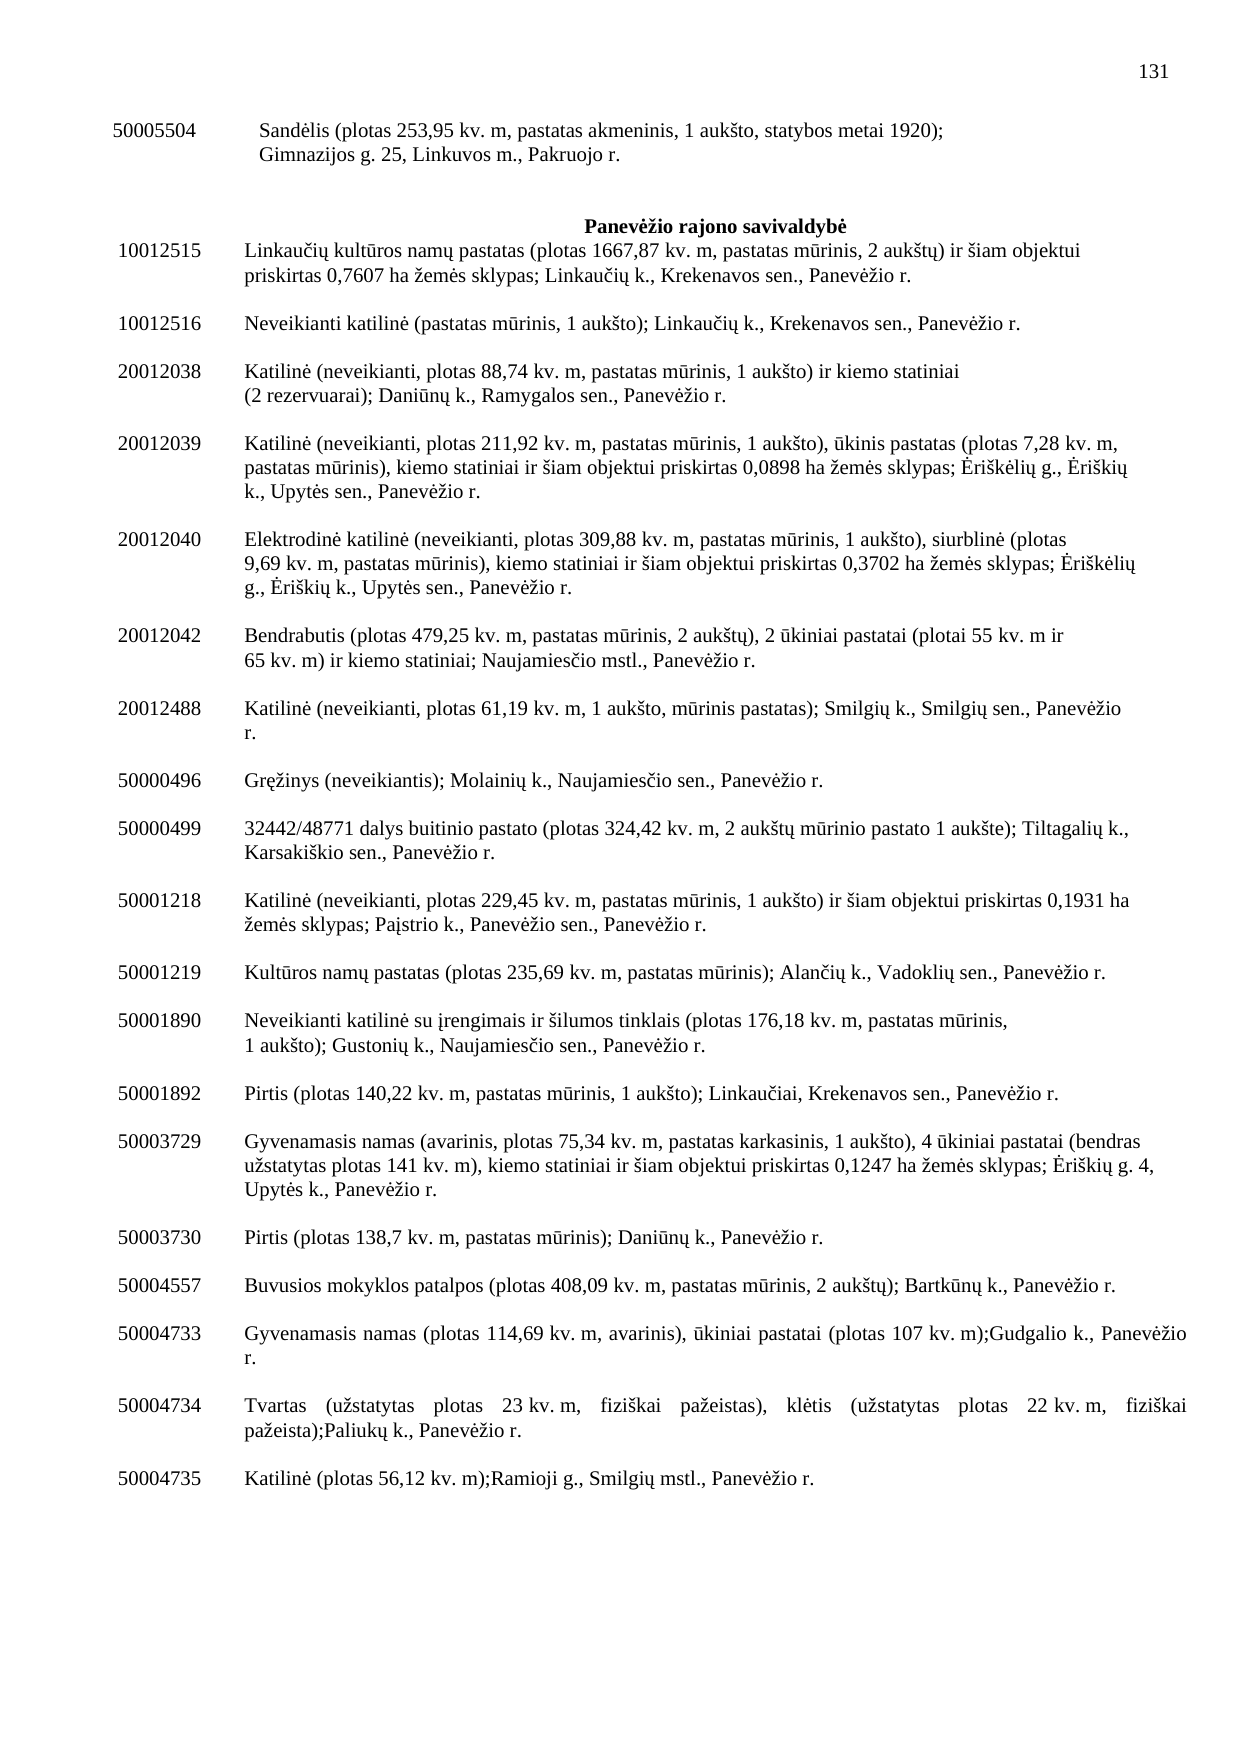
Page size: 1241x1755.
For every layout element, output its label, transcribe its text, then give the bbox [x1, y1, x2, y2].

table_cell [1207, 1394, 1240, 1442]
table_cell [1207, 214, 1240, 238]
table_cell [1198, 696, 1207, 744]
table_cell [1193, 239, 1198, 287]
table_cell [1198, 239, 1207, 287]
table_cell [1198, 1201, 1207, 1225]
table_cell [101, 1369, 1198, 1393]
table_cell Tvartas (užstatytas plotas 23 kv. m, fiziškai pažeistas), klėtis (užstatytas plotas 22 kv. m, fiziškai pažeista);Paliukų k., Panevėžio r. [233, 1394, 1198, 1442]
table_cell [1207, 1442, 1240, 1466]
table_cell [101, 744, 1198, 768]
table_cell [101, 1297, 1198, 1321]
table_cell Neveikianti katilinė (pastatas mūrinis, 1 aukšto); Linkaučių k., Krekenavos sen., Panevėžio r. [233, 311, 1148, 335]
table_cell [1148, 1225, 1163, 1249]
table_cell [101, 936, 1198, 960]
table_cell [1178, 239, 1192, 287]
table_cell [1207, 768, 1240, 792]
table_cell 50005504 [101, 118, 233, 190]
table_cell [1198, 864, 1207, 888]
table_cell [1207, 936, 1240, 960]
table_cell [1193, 1009, 1198, 1057]
table_cell [1163, 960, 1178, 984]
table_cell [1163, 888, 1178, 936]
table_cell [1207, 239, 1240, 287]
table_cell [1193, 960, 1198, 984]
table_cell [1193, 311, 1198, 335]
table_cell [101, 287, 1198, 311]
table_cell [1207, 407, 1240, 431]
table_cell [1163, 624, 1178, 672]
table_cell 50001218 [101, 888, 233, 936]
table_cell [1198, 335, 1207, 359]
table_cell Gyvenamasis namas (avarinis, plotas 75,34 kv. m, pastatas karkasinis, 1 aukšto), 4 ūkiniai pastatai (bendras užstatytas plotas 141 kv. m), kiemo statiniai ir šiam objektui priskirtas 0,1247 ha žemės sklypas; Ėriškių g. 4, Upytės k., Panevėžio r. [233, 1129, 1178, 1201]
table_cell [1198, 960, 1207, 984]
table_cell [1198, 1466, 1207, 1492]
table_cell [1198, 1225, 1207, 1249]
table_cell [1178, 527, 1192, 599]
table_cell [1198, 190, 1207, 214]
table_cell [1178, 431, 1192, 503]
table_cell [1178, 768, 1192, 792]
table_cell [1148, 527, 1163, 599]
table_cell Bendrabutis (plotas 479,25 kv. m, pastatas mūrinis, 2 aukštų), 2 ūkiniai pastatai (plotai 55 kv. m ir 65 kv. m) ir kiemo statiniai; Naujamiesčio mstl., Panevėžio r. [233, 624, 1148, 672]
table_cell [101, 672, 1198, 696]
table_cell [1207, 431, 1240, 503]
table_cell [101, 984, 1198, 1008]
table_cell [1198, 768, 1207, 792]
table_cell 10012515 [101, 239, 233, 287]
table_cell [1193, 816, 1198, 864]
table_cell [101, 335, 1198, 359]
table_cell [1207, 1057, 1240, 1081]
table_cell [1198, 744, 1207, 768]
table_cell [1207, 1105, 1240, 1129]
table_cell [1207, 960, 1240, 984]
table_cell Panevėžio rajono savivaldybė [233, 214, 1198, 238]
table_cell [1207, 311, 1240, 335]
table_cell [1198, 1273, 1207, 1297]
table_cell [1198, 936, 1207, 960]
table_cell [1163, 1009, 1178, 1057]
table_cell [101, 190, 1198, 214]
table_cell [1163, 359, 1178, 407]
table_cell [1163, 768, 1178, 792]
table_cell [1198, 118, 1207, 190]
table_cell [1207, 744, 1240, 768]
table_cell Gręžinys (neveikiantis); Molainių k., Naujamiesčio sen., Panevėžio r. [233, 768, 1148, 792]
table_cell [1193, 527, 1198, 599]
table_cell [1198, 1369, 1207, 1393]
table_cell [1178, 888, 1192, 936]
table_cell 50000496 [101, 768, 233, 792]
table_cell [1207, 190, 1240, 214]
table_cell [1178, 960, 1192, 984]
table_cell [101, 1057, 1198, 1081]
table_cell [1193, 624, 1198, 672]
table_cell [1178, 359, 1192, 407]
table_cell [1207, 1129, 1240, 1201]
table_cell [1178, 1009, 1192, 1057]
table_cell Pirtis (plotas 140,22 kv. m, pastatas mūrinis, 1 aukšto); Linkaučiai, Krekenavos sen., Panevėžio r. [233, 1081, 1178, 1105]
table_cell 20012488 [101, 696, 233, 744]
table_cell Gyvenamasis namas (plotas 114,69 kv. m, avarinis), ūkiniai pastatai (plotas 107 kv. m);Gudgalio k., Panevėžio r. [233, 1321, 1198, 1369]
table_cell [1148, 816, 1163, 864]
table_cell [1198, 214, 1207, 238]
table_cell [1163, 696, 1178, 744]
table_cell [1198, 311, 1207, 335]
table_cell [1207, 118, 1240, 190]
table_cell Linkaučių kultūros namų pastatas (plotas 1667,87 kv. m, pastatas mūrinis, 2 aukštų) ir šiam objektui priskirtas 0,7607 ha žemės sklypas; Linkaučių k., Krekenavos sen., Panevėžio r. [233, 239, 1148, 287]
table_cell 20012040 [101, 527, 233, 599]
table_cell Sandėlis (plotas 253,95 kv. m, pastatas akmeninis, 1 aukšto, statybos metai 1920); Gimnazijos g. 25, Linkuvos m., Pakruojo r. [233, 118, 1198, 190]
table_cell 50003730 [101, 1225, 233, 1249]
table_cell [1207, 1009, 1240, 1057]
table_cell [1207, 888, 1240, 936]
table_cell [1198, 1394, 1207, 1442]
table_cell [1193, 768, 1198, 792]
table_cell [1207, 1225, 1240, 1249]
table_cell [1198, 792, 1207, 816]
table_cell [1198, 1249, 1207, 1273]
table_cell [1207, 792, 1240, 816]
table_cell 32442/48771 dalys buitinio pastato (plotas 324,42 kv. m, 2 aukštų mūrinio pastato 1 aukšte); Tiltagalių k., Karsakiškio sen., Panevėžio r. [233, 816, 1148, 864]
table_cell 50004735 [101, 1466, 233, 1492]
table_cell [1198, 1105, 1207, 1129]
table_cell [1148, 431, 1163, 503]
table_cell Katilinė (neveikianti, plotas 229,45 kv. m, pastatas mūrinis, 1 aukšto) ir šiam objektui priskirtas 0,1931 ha žemės sklypas; Paįstrio k., Panevėžio sen., Panevėžio r. [233, 888, 1148, 936]
table_cell [1178, 1273, 1192, 1297]
table_cell Kultūros namų pastatas (plotas 235,69 kv. m, pastatas mūrinis); Alančių k., Vadoklių sen., Panevėžio r. [233, 960, 1148, 984]
table_cell 50001890 [101, 1009, 233, 1057]
table_cell [101, 864, 1198, 888]
table_cell [1148, 1009, 1163, 1057]
table_cell [1207, 503, 1240, 527]
table_cell 50001892 [101, 1081, 233, 1105]
table_cell [1207, 1466, 1240, 1492]
table_cell Katilinė (neveikianti, plotas 211,92 kv. m, pastatas mūrinis, 1 aukšto), ūkinis pastatas (plotas 7,28 kv. m, pastatas mūrinis), kiemo statiniai ir šiam objektui priskirtas 0,0898 ha žemės sklypas; Ėriškėlių g., Ėriškių k., Upytės sen., Panevėžio r. [233, 431, 1148, 503]
table_cell [1198, 407, 1207, 431]
table_cell [1207, 816, 1240, 864]
table_cell [1198, 359, 1207, 407]
table_cell Pirtis (plotas 138,7 kv. m, pastatas mūrinis); Daniūnų k., Panevėžio r. [233, 1225, 1148, 1249]
table_cell [1207, 1369, 1240, 1393]
table_cell [1193, 1081, 1198, 1105]
table_cell [101, 1249, 1198, 1273]
table_cell [101, 407, 1198, 431]
table_cell [1198, 287, 1207, 311]
table_cell 50000499 [101, 816, 233, 864]
table_cell [1207, 864, 1240, 888]
table_cell [1198, 1297, 1207, 1321]
table_cell [1198, 1057, 1207, 1081]
table_cell [1207, 1201, 1240, 1225]
table_cell [1163, 527, 1178, 599]
table_cell [1193, 431, 1198, 503]
table_cell [1207, 984, 1240, 1008]
table_cell [1148, 239, 1163, 287]
table_cell [1178, 816, 1192, 864]
table_cell [1193, 696, 1198, 744]
table_cell [101, 214, 233, 238]
table_cell 50004733 [101, 1321, 233, 1369]
table_cell [1198, 1442, 1207, 1466]
table_cell [1198, 527, 1207, 599]
table_cell [101, 792, 1198, 816]
table_cell 50004557 [101, 1273, 233, 1297]
table_cell [1148, 359, 1163, 407]
table_cell [1207, 599, 1240, 623]
table_cell [1198, 984, 1207, 1008]
table_cell [1178, 1081, 1192, 1105]
table_cell [1193, 1225, 1198, 1249]
table_cell [1148, 696, 1163, 744]
table_cell [1198, 1009, 1207, 1057]
table_cell [1207, 359, 1240, 407]
table_cell [1207, 624, 1240, 672]
table_cell [1207, 1321, 1240, 1369]
table_cell Elektrodinė katilinė (neveikianti, plotas 309,88 kv. m, pastatas mūrinis, 1 aukšto), siurblinė (plotas 9,69 kv. m, pastatas mūrinis), kiemo statiniai ir šiam objektui priskirtas 0,3702 ha žemės sklypas; Ėriškėlių g., Ėriškių k., Upytės sen., Panevėžio r. [233, 527, 1148, 599]
table_cell [1198, 431, 1207, 503]
table_cell [1207, 1273, 1240, 1297]
table_cell [1198, 599, 1207, 623]
table_cell [1163, 239, 1178, 287]
table_cell [1198, 1129, 1207, 1201]
table_cell [1198, 888, 1207, 936]
table_cell [1193, 888, 1198, 936]
table_cell 20012038 [101, 359, 233, 407]
table_cell [1207, 1297, 1240, 1321]
table_cell 10012516 [101, 311, 233, 335]
table_cell [1163, 1273, 1178, 1297]
table_cell [1148, 960, 1163, 984]
table_cell [1148, 624, 1163, 672]
table_cell Katilinė (neveikianti, plotas 61,19 kv. m, 1 aukšto, mūrinis pastatas); Smilgių k., Smilgių sen., Panevėžio r. [233, 696, 1148, 744]
table_cell 50003729 [101, 1129, 233, 1201]
table_cell [1193, 359, 1198, 407]
table_cell [1178, 311, 1192, 335]
table_cell [1178, 624, 1192, 672]
table_cell [1198, 816, 1207, 864]
table_cell Katilinė (neveikianti, plotas 88,74 kv. m, pastatas mūrinis, 1 aukšto) ir kiemo statiniai (2 rezervuarai); Daniūnų k., Ramygalos sen., Panevėžio r. [233, 359, 1148, 407]
table_cell [101, 503, 1198, 527]
table_cell [1148, 768, 1163, 792]
table_cell [101, 1201, 1198, 1225]
table_cell [1178, 696, 1192, 744]
table_cell 50004734 [101, 1394, 233, 1442]
table_cell 20012039 [101, 431, 233, 503]
table_cell 50001219 [101, 960, 233, 984]
table_cell [1198, 672, 1207, 696]
table_cell [1198, 1081, 1207, 1105]
table_cell Neveikianti katilinė su įrengimais ir šilumos tinklais (plotas 176,18 kv. m, pastatas mūrinis, 1 aukšto); Gustonių k., Naujamiesčio sen., Panevėžio r. [233, 1009, 1148, 1057]
table_cell 20012042 [101, 624, 233, 672]
table_cell [1207, 335, 1240, 359]
table_cell [1148, 888, 1163, 936]
table_cell [101, 599, 1198, 623]
table_cell [1148, 311, 1163, 335]
table_cell [1193, 1129, 1198, 1201]
table_cell [1207, 696, 1240, 744]
table_cell [1198, 1321, 1207, 1369]
table_cell [1148, 1273, 1163, 1297]
table_cell [1207, 672, 1240, 696]
table_cell Buvusios mokyklos patalpos (plotas 408,09 kv. m, pastatas mūrinis, 2 aukštų); Bartkūnų k., Panevėžio r. [233, 1273, 1148, 1297]
table_cell [1178, 1129, 1192, 1201]
table_cell [1193, 1273, 1198, 1297]
table_cell [1207, 287, 1240, 311]
table_cell [1207, 1081, 1240, 1105]
table_cell [1207, 1249, 1240, 1273]
table_cell Katilinė (plotas 56,12 kv. m);Ramioji g., Smilgių mstl., Panevėžio r. [233, 1466, 1198, 1492]
table_cell [1207, 527, 1240, 599]
table_cell [1163, 1225, 1178, 1249]
table_cell [1198, 624, 1207, 672]
table_cell [1198, 503, 1207, 527]
table_cell [1163, 816, 1178, 864]
table_cell [101, 1105, 1198, 1129]
table_cell [1178, 1225, 1192, 1249]
table_cell [101, 1442, 1198, 1466]
table_cell [1163, 431, 1178, 503]
table_cell [1163, 311, 1178, 335]
